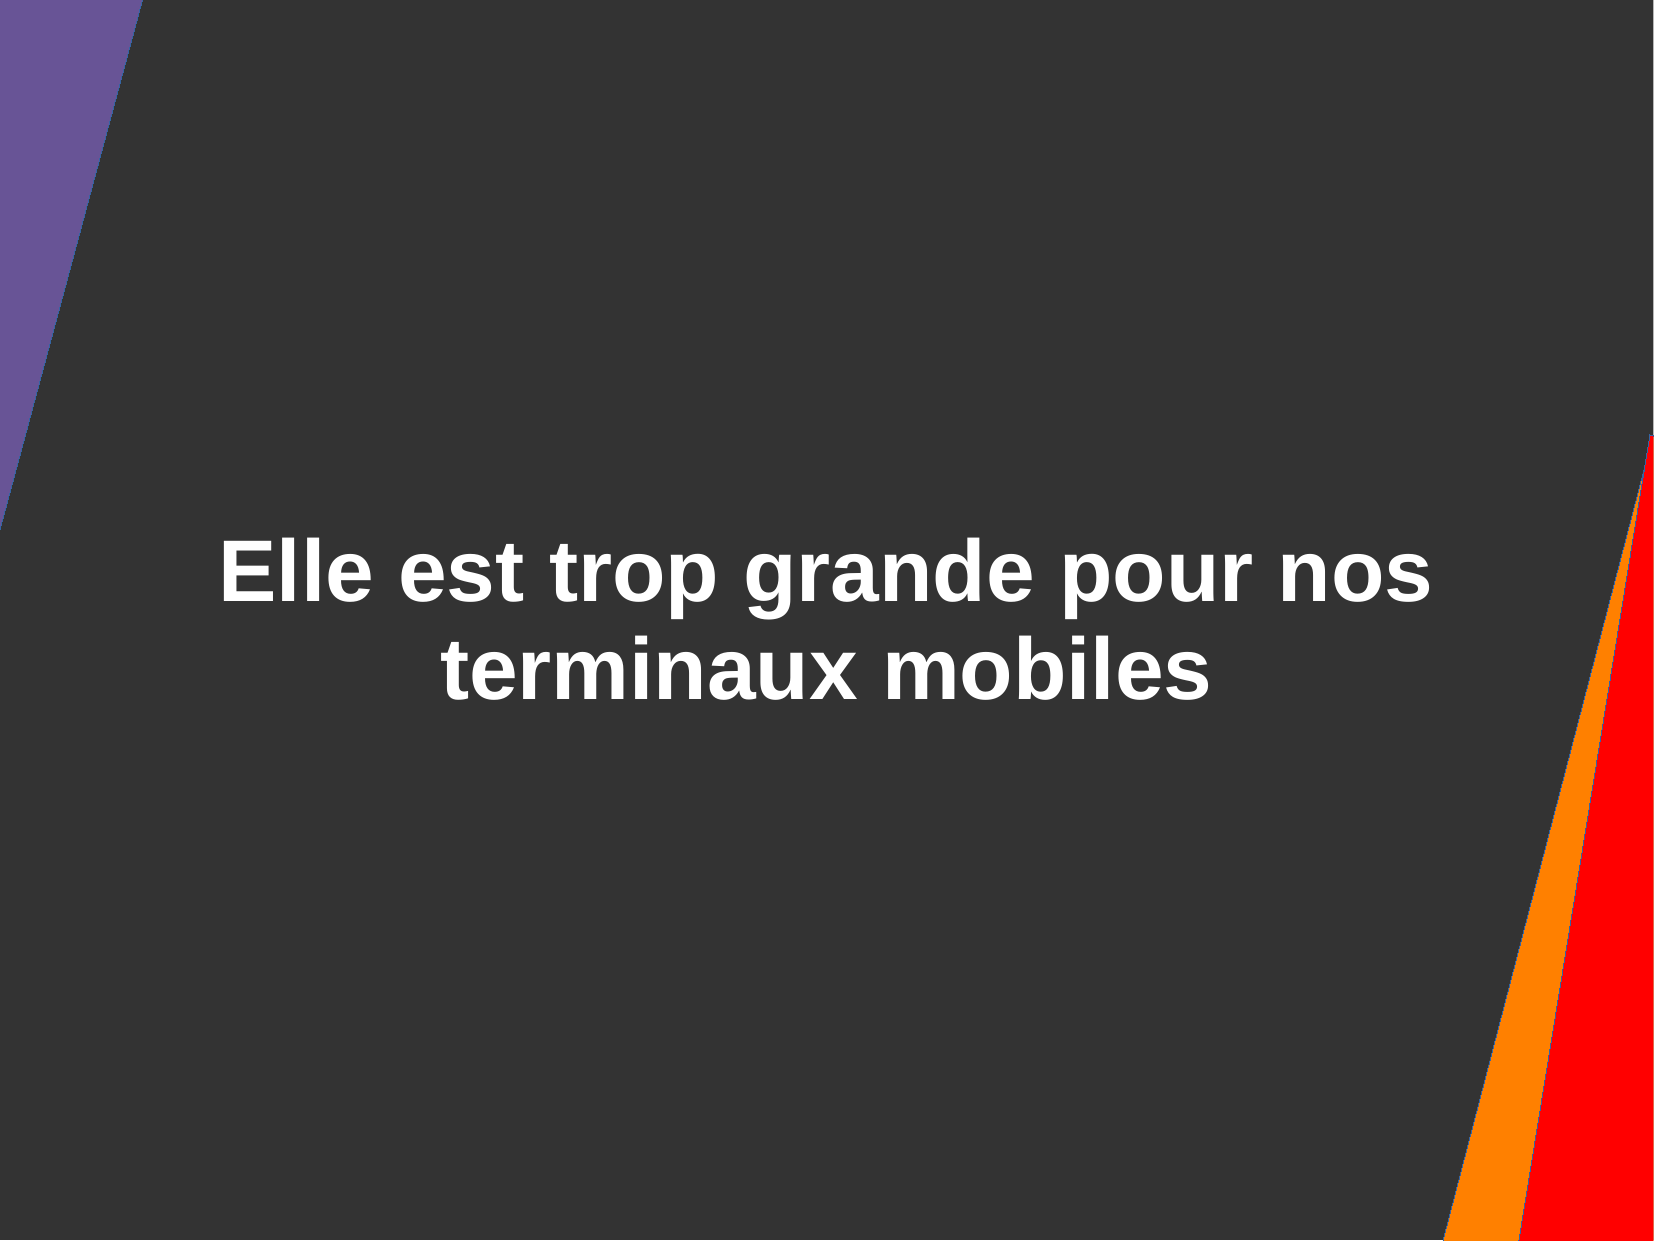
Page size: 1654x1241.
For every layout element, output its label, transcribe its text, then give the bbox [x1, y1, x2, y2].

text_box [1442, 434, 1654, 1241]
title Elle est trop grande pour nos terminaux mobiles [31, 522, 1622, 718]
text_box [0, 0, 143, 530]
